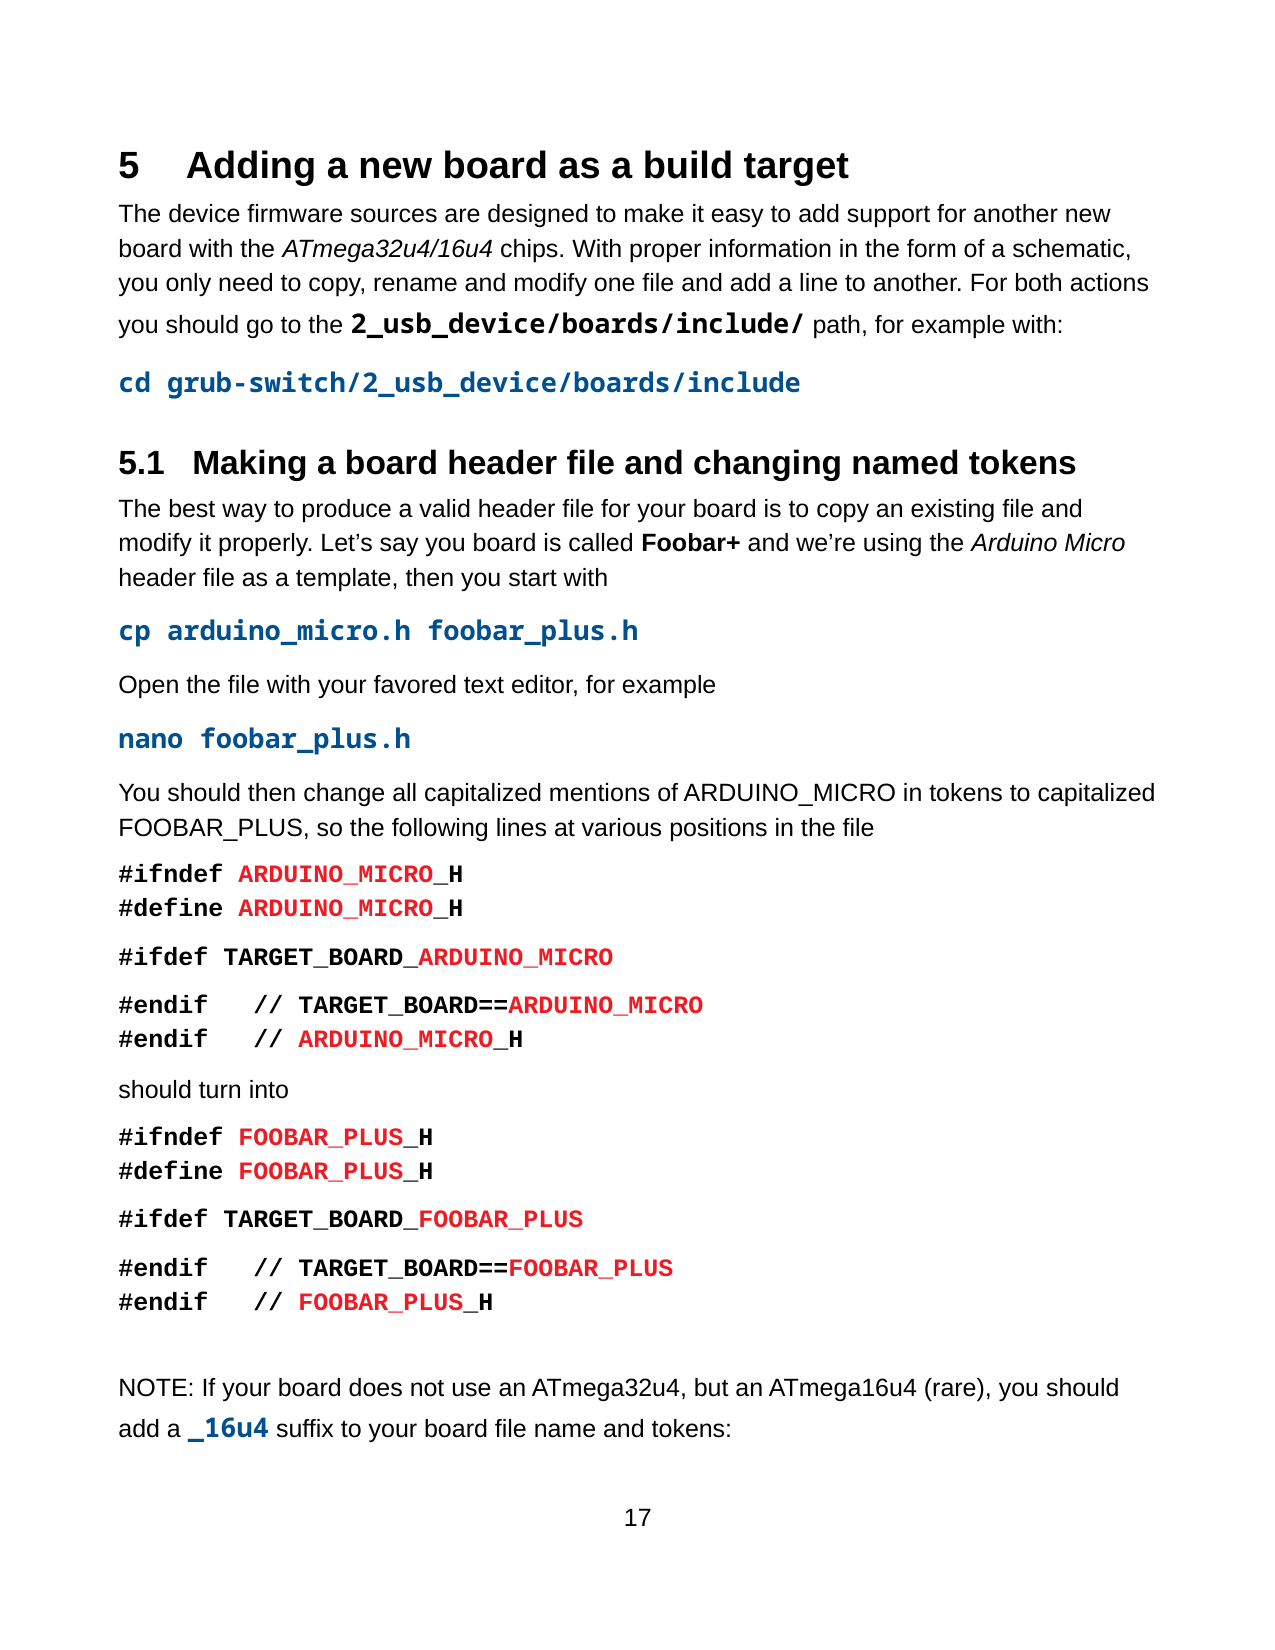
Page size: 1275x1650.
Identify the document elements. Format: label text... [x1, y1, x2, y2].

text #ifndef FOOBAR_PLUS_H #define FOOBAR_PLUS_H [118, 1124, 1157, 1187]
subtitle Adding a new board as a build target [118, 143, 1157, 187]
text The best way to produce a valid header file for your board is to copy an existing file and modify it properly. Let’s say you board is called Foobar+ and we’re using the Arduino Micro header file as a template, then you start with [118, 494, 1157, 591]
text #endif // TARGET_BOARD==ARDUINO_MICRO #endif // ARDUINO_MICRO_H [118, 993, 1157, 1055]
text You should then change all capitalized mentions of ARDUINO_MICRO in tokens to capitalized FOOBAR_PLUS, so the following lines at various positions in the file [118, 778, 1157, 842]
text should turn into [118, 1075, 1157, 1104]
text NOTE: If your board does not use an ATmega32u4, but an ATmega16u4 (rare), you should add a _16u4 suffix to your board file name and tokens: [118, 1338, 1157, 1445]
text #endif // TARGET_BOARD==FOOBAR_PLUS #endif // FOOBAR_PLUS_H [118, 1256, 1157, 1318]
text The device firmware sources are designed to make it easy to add support for another new board with the ATmega32u4/16u4 chips. With proper information in the form of a schematic, you only need to copy, rename and modify one file and add a line to another. For both actions you should go to the 2_usb_device/boards/include/ path, for example with: [118, 199, 1157, 341]
text cd grub-switch/2_usb_device/boards/include [118, 363, 1157, 400]
text #ifdef TARGET_BOARD_ARDUINO_MICRO [118, 944, 1157, 973]
text #ifdef TARGET_BOARD_FOOBAR_PLUS [118, 1207, 1157, 1235]
text nano foobar_plus.h [118, 719, 1157, 756]
text cp arduino_micro.h foobar_plus.h [118, 612, 1157, 649]
text Open the file with your favored text editor, for example [118, 671, 1157, 699]
text #ifndef ARDUINO_MICRO_H #define ARDUINO_MICRO_H [118, 862, 1157, 924]
subtitle Making a board header file and changing named tokens [118, 443, 1157, 481]
